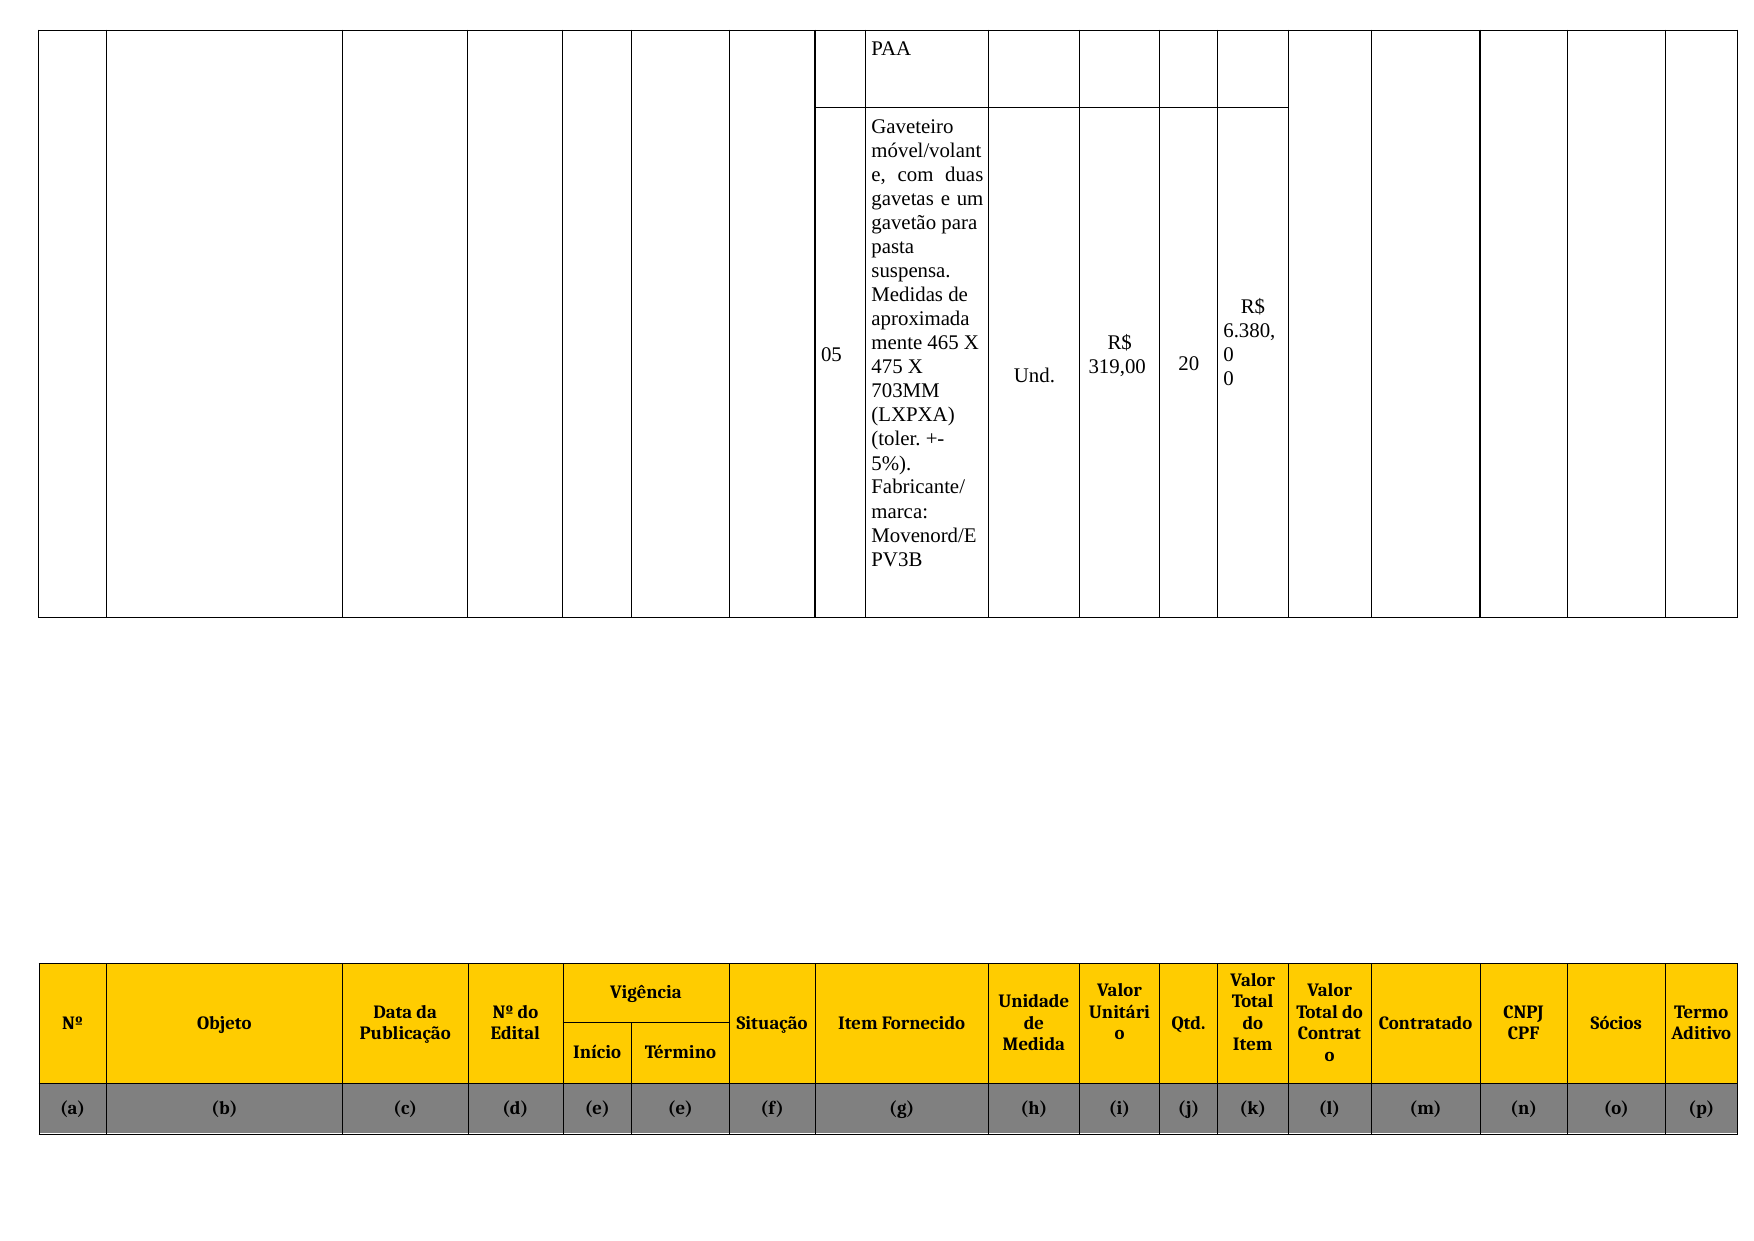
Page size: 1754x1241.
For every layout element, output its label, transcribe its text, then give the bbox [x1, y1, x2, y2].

table_header Situação [730, 964, 815, 1083]
table_cell R$ 319,00 [1080, 108, 1159, 617]
table_header Valor Unitário [1080, 964, 1159, 1083]
table_cell (e) [564, 1084, 631, 1133]
table_cell [107, 31, 342, 617]
table_cell 20 [1160, 108, 1217, 617]
table_cell [1481, 31, 1567, 617]
table_header Termo Aditivo [1666, 964, 1737, 1083]
table_cell (j) [1160, 1084, 1217, 1133]
table_cell (h) [989, 1084, 1079, 1133]
table_header Vigência [564, 964, 729, 1022]
table_cell [563, 31, 631, 617]
table_cell (l) [1289, 1084, 1371, 1133]
table_cell (g) [816, 1084, 988, 1133]
table_cell (e) [632, 1084, 729, 1133]
table_header Valor Total do Item [1218, 964, 1288, 1083]
table_header Qtd. [1160, 964, 1217, 1083]
table_cell Término [632, 1023, 729, 1083]
table_cell [1080, 31, 1159, 107]
table_cell PAA [866, 31, 988, 107]
table_header Data da Publicação [343, 964, 468, 1083]
table_cell (k) [1218, 1084, 1288, 1133]
table_cell [1666, 31, 1737, 617]
table_cell (n) [1481, 1084, 1567, 1133]
table_cell [468, 31, 562, 617]
table_header Item Fornecido [816, 964, 988, 1083]
table_cell [1218, 31, 1288, 107]
table_cell [343, 31, 467, 617]
table_header Contratado [1372, 964, 1480, 1083]
table_cell [1372, 31, 1479, 617]
table_cell Início [564, 1023, 631, 1083]
table_cell (f) [730, 1084, 815, 1133]
table_cell R$ 6.380,0 0 [1218, 108, 1288, 617]
table_cell [989, 31, 1079, 107]
table_header Nº do Edital [469, 964, 563, 1083]
table_cell (b) [107, 1084, 342, 1133]
table_cell [1568, 31, 1665, 617]
table_cell [1289, 31, 1371, 617]
table_cell (c) [343, 1084, 468, 1133]
table_cell (a) [40, 1084, 106, 1133]
table_cell [730, 31, 814, 617]
table_header Nº [40, 964, 106, 1083]
table_cell [1160, 31, 1217, 107]
table_cell (m) [1372, 1084, 1480, 1133]
table_cell [632, 31, 729, 617]
table_header Objeto [107, 964, 342, 1083]
table_cell (d) [469, 1084, 563, 1133]
table_cell (p) [1666, 1084, 1737, 1133]
table_header Valor Total do Contrato [1289, 964, 1371, 1083]
table_cell [39, 31, 106, 617]
table_header Sócios [1568, 964, 1665, 1083]
table_cell (i) [1080, 1084, 1159, 1133]
table_cell [816, 31, 865, 107]
table_cell (o) [1568, 1084, 1665, 1133]
table_header Unidade de Medida [989, 964, 1079, 1083]
table_cell 05 [816, 108, 865, 617]
table_header CNPJ CPF [1481, 964, 1567, 1083]
table_cell Gaveteiro móvel/volante, com duas gavetas e um gavetão para pasta suspensa. Medidas de aproximadamente 465 X 475 X 703MM (LXPXA) (toler. +- 5%). Fabricante/marca: Movenord/EPV3B [866, 108, 988, 617]
table_cell Und. [989, 108, 1079, 617]
